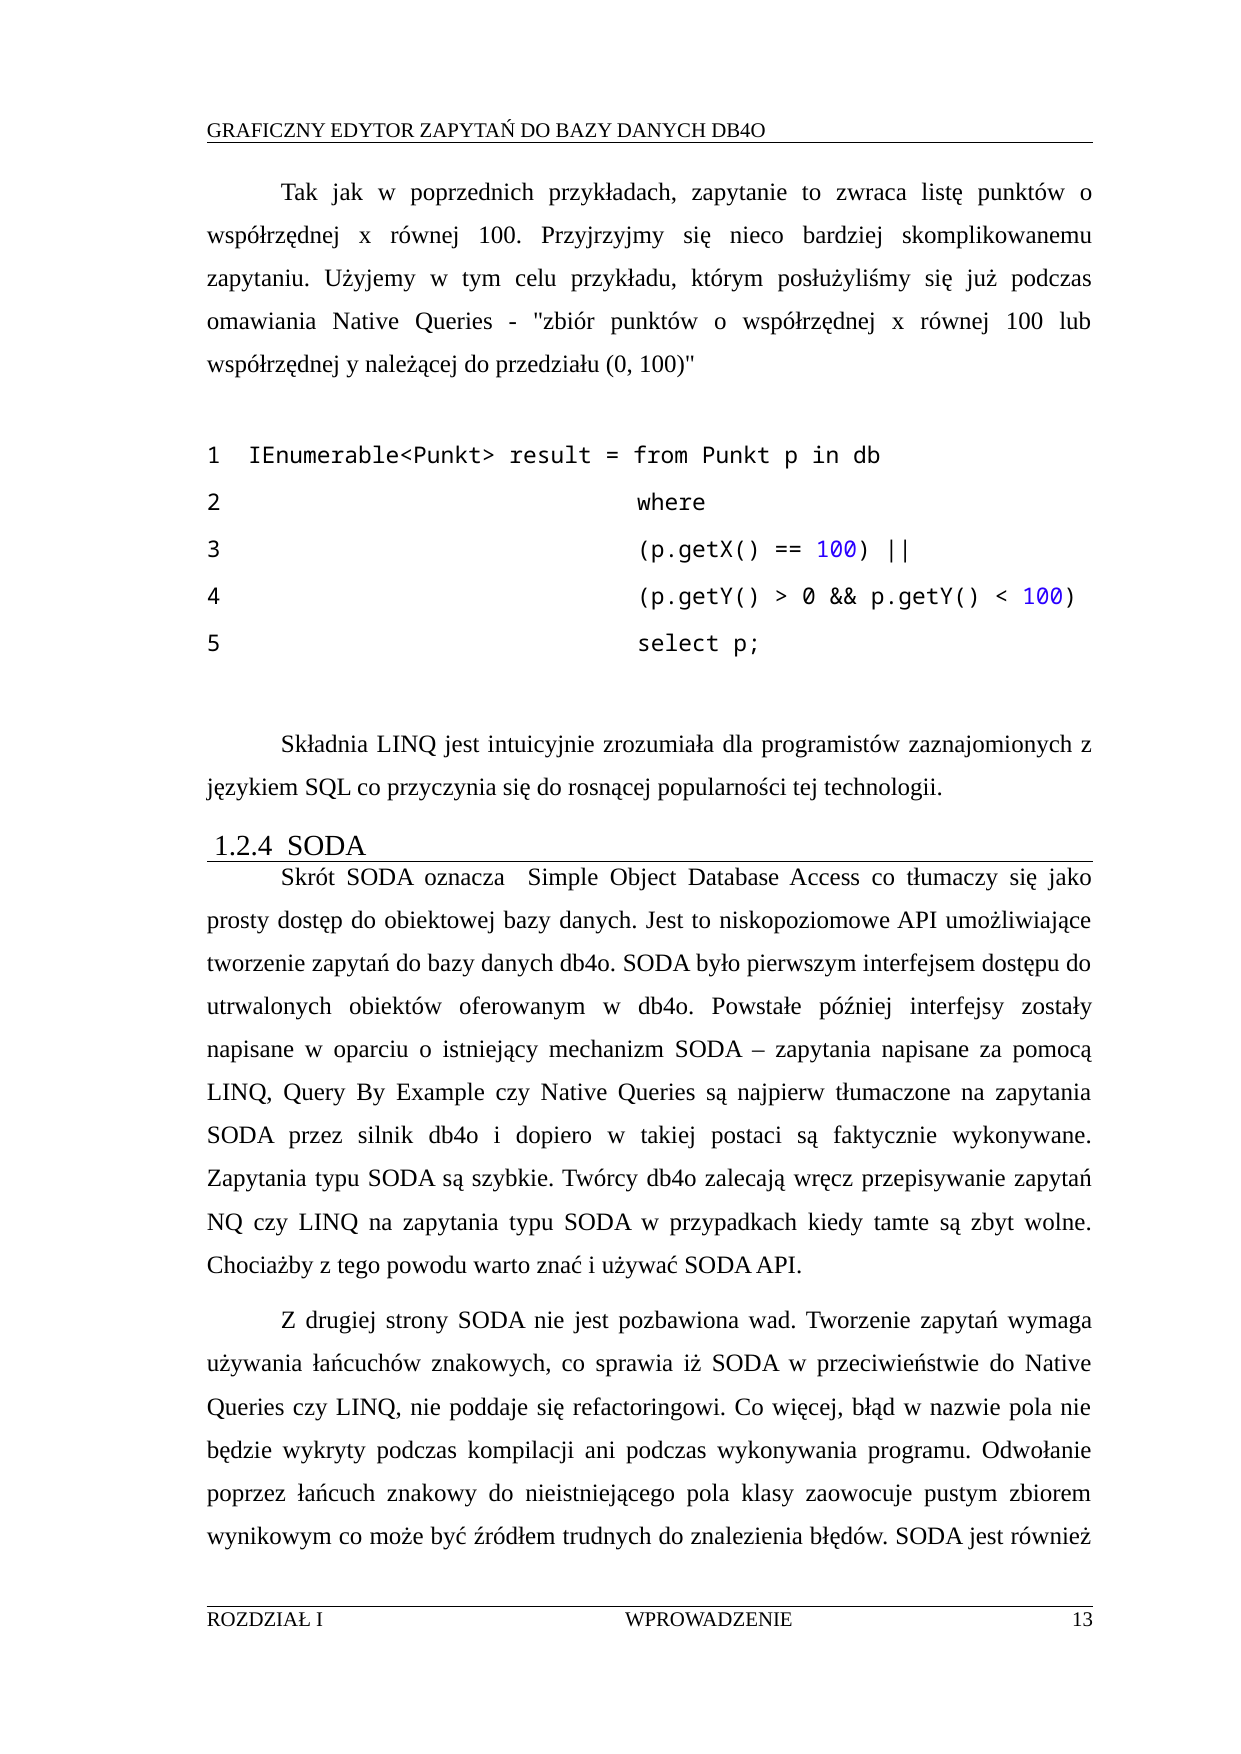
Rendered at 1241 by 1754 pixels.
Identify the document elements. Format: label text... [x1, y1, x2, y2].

text 2 where [207, 486, 1093, 517]
text 5 select p; [207, 627, 1093, 658]
text 3 (p.getX() == 100) || [207, 533, 1093, 564]
text Z drugiej strony SODA nie jest pozbawiona wad. Tworzenie zapytań wymaga używania łańcuchów znakowych, co sprawia iż SODA w przeciwieństwie do Native Queries czy LINQ, nie poddaje się refactoringowi. Co więcej, błąd w nazwie pola nie będzie wykryty podczas kompilacji ani podczas wykonywania programu. Odwołanie poprzez łańcuch znakowy do nieistniejącego pola klasy zaowocuje pustym zbiorem wynikowym co może być źródłem trudnych do znalezienia błędów. SODA jest również [207, 1305, 1093, 1550]
text Skrót SODA oznacza Simple Object Database Access co tłumaczy się jako prosty dostęp do obiektowej bazy danych. Jest to niskopoziomowe API umożliwiające tworzenie zapytań do bazy danych db4o. SODA było pierwszym interfejsem dostępu do utrwalonych obiektów oferowanym w db4o. Powstałe później interfejsy zostały napisane w oparciu o istniejący mechanizm SODA – zapytania napisane za pomocą LINQ, Query By Example czy Native Queries są najpierw tłumaczone na zapytania SODA przez silnik db4o i dopiero w takiej postaci są faktycznie wykonywane. Zapytania typu SODA są szybkie. Twórcy db4o zalecają wręcz przepisywanie zapytań NQ czy LINQ na zapytania typu SODA w przypadkach kiedy tamte są zbyt wolne. Chociażby z tego powodu warto znać i używać SODA API. [207, 862, 1093, 1278]
text 4 (p.getY() > 0 && p.getY() < 100) [207, 580, 1093, 611]
text Tak jak w poprzednich przykładach, zapytanie to zwraca listę punktów o współrzędnej x równej 100. Przyjrzyjmy się nieco bardziej skomplikowanemu zapytaniu. Użyjemy w tym celu przykładu, którym posłużyliśmy się już podczas omawiania Native Queries - "zbiór punktów o współrzędnej x równej 100 lub współrzędnej y należącej do przedziału (0, 100)" [207, 177, 1093, 378]
text Składnia LINQ jest intuicyjnie zrozumiała dla programistów zaznajomionych z językiem SQL co przyczynia się do rosnącej popularności tej technologii. [207, 729, 1093, 801]
subtitle SODA [207, 828, 1093, 861]
text 1 IEnumerable<Punkt> result = from Punkt p in db [207, 439, 1093, 471]
